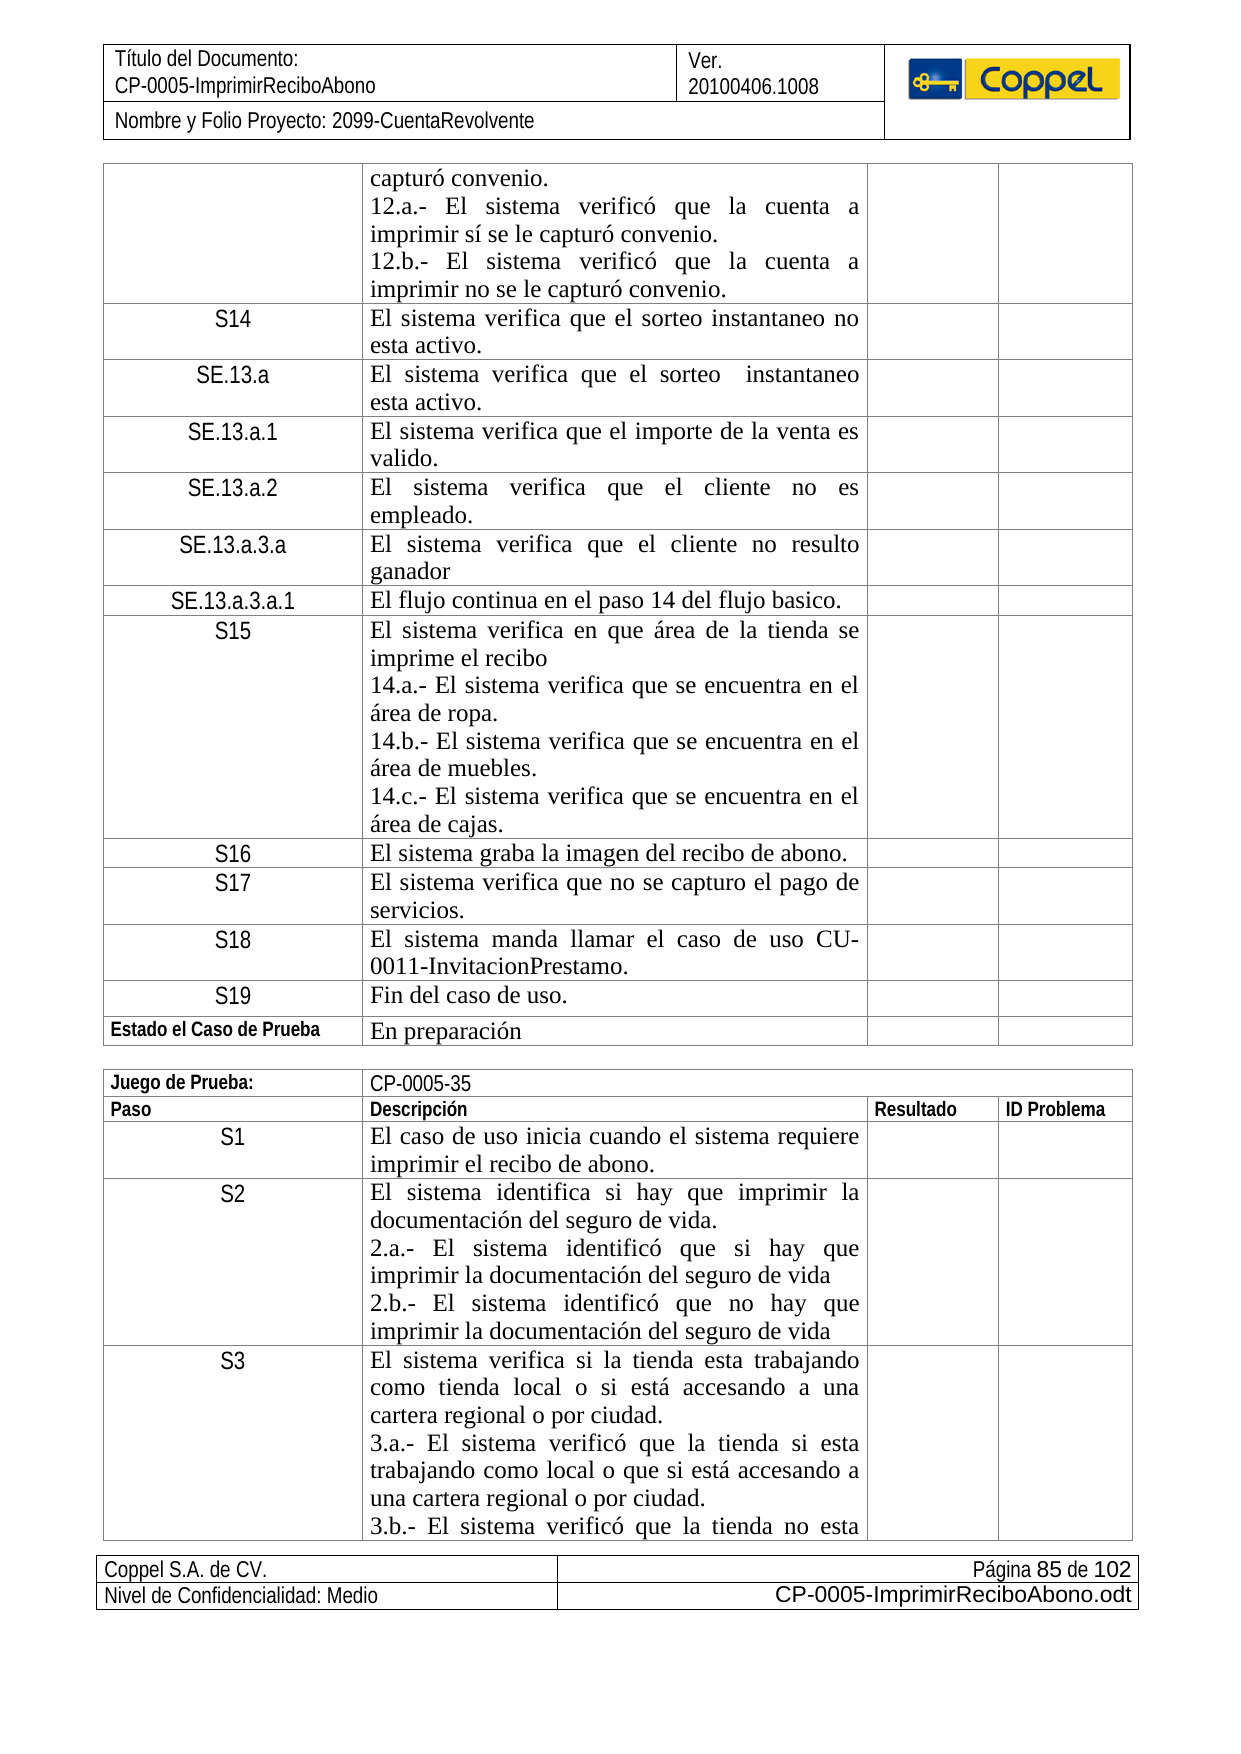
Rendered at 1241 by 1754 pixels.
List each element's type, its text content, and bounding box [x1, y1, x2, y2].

table_cell El sistema verifica que el cliente no resulto ganador [363, 530, 867, 585]
table_cell [868, 1346, 998, 1540]
table_cell Estado el Caso de Prueba [104, 1017, 362, 1044]
table_cell El sistema identifica si hay que imprimir la documentación del seguro de vida. 2.a.- El sistema identificó que si hay que imprimir la documentación del seguro de vida 2.b.- El sistema identificó que no hay que imprimir la documentación del seguro de vida [363, 1179, 867, 1345]
table_cell S15 [104, 616, 362, 838]
table_cell [999, 164, 1132, 303]
table_cell [868, 839, 998, 867]
table_cell SE.13.a.3.a.1 [104, 586, 362, 615]
table_cell ID Problema [999, 1097, 1132, 1121]
table_cell S14 [104, 304, 362, 359]
table_cell El sistema graba la imagen del recibo de abono. [363, 839, 867, 867]
table_cell S1 [104, 1122, 362, 1177]
table_cell [868, 473, 998, 529]
table_cell [868, 981, 998, 1016]
table_cell SE.13.a.3.a [104, 530, 362, 585]
table_cell [868, 1017, 998, 1044]
table_cell El caso de uso inicia cuando el sistema requiere imprimir el recibo de abono. [363, 1122, 867, 1177]
table_cell [868, 925, 998, 980]
table_cell El sistema verifica que el sorteo instantaneo no esta activo. [363, 304, 867, 359]
table_cell Resultado [868, 1097, 998, 1121]
table_cell SE.13.a.2 [104, 473, 362, 529]
table_cell S17 [104, 868, 362, 924]
table_cell [999, 360, 1132, 416]
table_cell [868, 530, 998, 585]
table_cell El sistema verifica que el sorteo instantaneo esta activo. [363, 360, 867, 416]
table_cell Fin del caso de uso. [363, 981, 867, 1016]
table_cell [999, 981, 1132, 1016]
table_cell SE.13.a.1 [104, 417, 362, 472]
table_cell [999, 1179, 1132, 1345]
table_cell El sistema verifica si la tienda esta trabajando como tienda local o si está accesando a una cartera regional o por ciudad. 3.a.- El sistema verificó que la tienda si esta trabajando como local o que si está accesando a una cartera regional o por ciudad. 3.b.- El sistema verificó que la tienda no esta [363, 1346, 867, 1540]
table_cell [999, 304, 1132, 359]
table_cell El sistema verifica que el importe de la venta es valido. [363, 417, 867, 472]
table_cell [999, 868, 1132, 924]
table_cell [999, 1017, 1132, 1044]
table_cell [104, 164, 362, 303]
table_cell [999, 1122, 1132, 1177]
table_cell [868, 304, 998, 359]
table_cell Paso [104, 1097, 362, 1121]
table_cell [868, 1179, 998, 1345]
table_cell [999, 839, 1132, 867]
table_cell [999, 530, 1132, 585]
table_cell [999, 586, 1132, 615]
table_header CP-0005-35 [363, 1070, 1132, 1096]
table_header Juego de Prueba: [104, 1070, 362, 1096]
table_cell [868, 360, 998, 416]
table_cell El sistema verifica que no se capturo el pago de servicios. [363, 868, 867, 924]
table_cell Descripción [363, 1097, 867, 1121]
table_cell [999, 417, 1132, 472]
table_cell [868, 868, 998, 924]
table_cell [868, 586, 998, 615]
table_cell S18 [104, 925, 362, 980]
table_cell [999, 473, 1132, 529]
table_cell capturó convenio. 12.a.- El sistema verificó que la cuenta a imprimir sí se le capturó convenio. 12.b.- El sistema verificó que la cuenta a imprimir no se le capturó convenio. [363, 164, 867, 303]
table_cell SE.13.a [104, 360, 362, 416]
table_cell [868, 417, 998, 472]
table_cell El sistema verifica que el cliente no es empleado. [363, 473, 867, 529]
table_cell El sistema manda llamar el caso de uso CU-0011-InvitacionPrestamo. [363, 925, 867, 980]
table_cell [868, 616, 998, 838]
table_cell S16 [104, 839, 362, 867]
table_cell En preparación [363, 1017, 867, 1044]
table_cell El flujo continua en el paso 14 del flujo basico. [363, 586, 867, 615]
table_cell S3 [104, 1346, 362, 1540]
table_cell S2 [104, 1179, 362, 1345]
table_cell [999, 925, 1132, 980]
table_cell El sistema verifica en que área de la tienda se imprime el recibo 14.a.- El sistema verifica que se encuentra en el área de ropa. 14.b.- El sistema verifica que se encuentra en el área de muebles. 14.c.- El sistema verifica que se encuentra en el área de cajas. [363, 616, 867, 838]
table_cell [999, 616, 1132, 838]
table_cell [868, 1122, 998, 1177]
table_cell [868, 164, 998, 303]
table_cell S19 [104, 981, 362, 1016]
table_cell [999, 1346, 1132, 1540]
